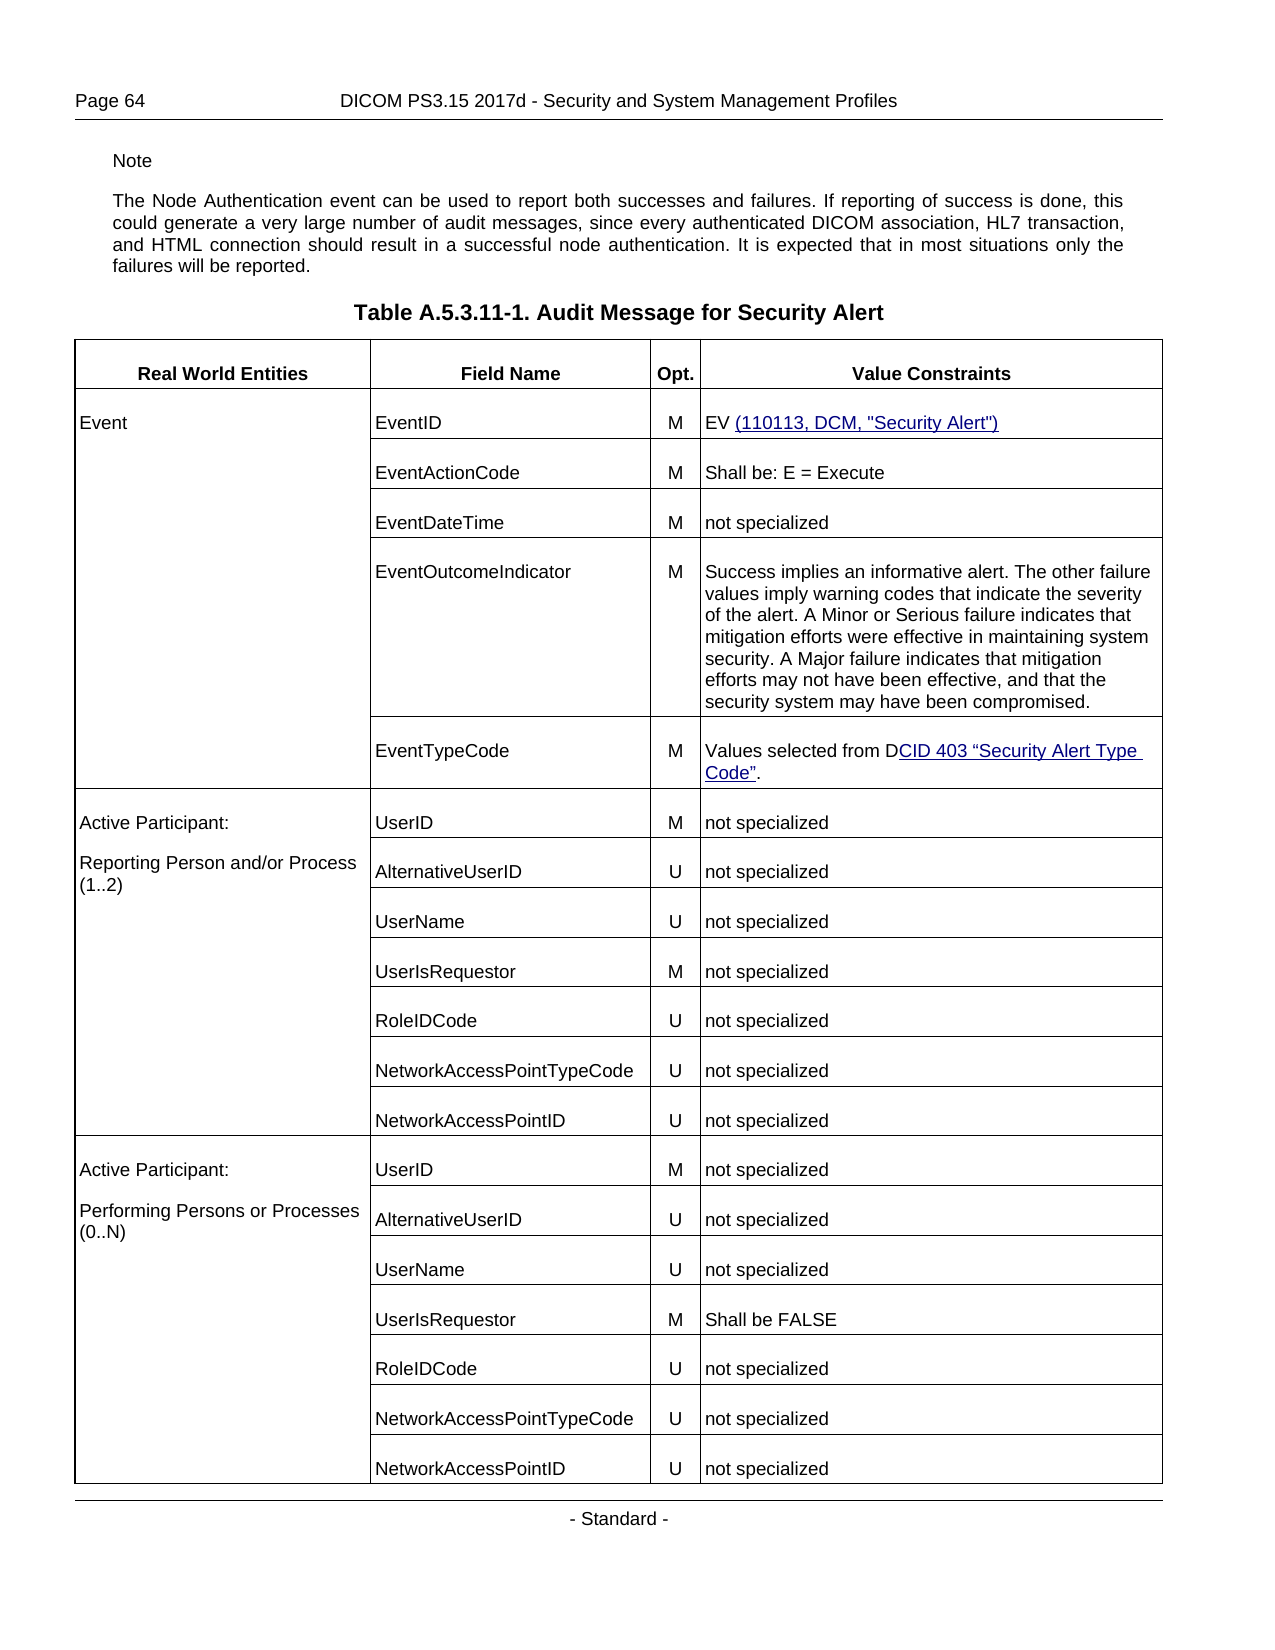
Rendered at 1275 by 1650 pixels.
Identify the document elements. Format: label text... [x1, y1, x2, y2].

table_cell M [651, 389, 700, 438]
table_cell U [651, 838, 700, 887]
table_cell U [651, 1385, 700, 1433]
table_cell UserID [371, 1136, 650, 1185]
table_header Opt. [651, 340, 700, 388]
table_cell EventActionCode [371, 439, 650, 487]
table_cell UserName [371, 1236, 650, 1284]
table_cell RoleIDCode [371, 1335, 650, 1384]
table_cell UserID [371, 789, 650, 837]
table_cell NetworkAccessPointID [371, 1435, 650, 1483]
table_cell M [651, 489, 700, 537]
table_cell EventTypeCode [371, 717, 650, 787]
table_cell M [651, 789, 700, 837]
table_cell EventDateTime [371, 489, 650, 537]
table_cell M [651, 1285, 700, 1334]
table_cell NetworkAccessPointID [371, 1087, 650, 1135]
table_cell U [651, 888, 700, 937]
table_cell RoleIDCode [371, 987, 650, 1036]
table_cell not specialized [701, 1136, 1162, 1185]
table_cell Event [76, 389, 370, 787]
table_cell AlternativeUserID [371, 1186, 650, 1235]
table_cell U [651, 1236, 700, 1284]
table_cell Shall be: E = Execute [701, 439, 1162, 487]
table_cell not specialized [701, 1236, 1162, 1284]
table_cell EV (110113, DCM, "Security Alert") [701, 389, 1162, 438]
table_cell U [651, 1186, 700, 1235]
table_cell not specialized [701, 1385, 1162, 1433]
table_cell U [651, 1087, 700, 1135]
table_cell not specialized [701, 987, 1162, 1036]
table_cell Values selected from DCID 403 “Security Alert Type Code”. [701, 717, 1162, 787]
table_cell not specialized [701, 1435, 1162, 1483]
table_cell EventID [371, 389, 650, 438]
table_cell M [651, 538, 700, 716]
table_cell M [651, 938, 700, 986]
table_cell NetworkAccessPointTypeCode [371, 1037, 650, 1086]
table_cell NetworkAccessPointTypeCode [371, 1385, 650, 1433]
table_cell not specialized [701, 1335, 1162, 1384]
table_cell not specialized [701, 938, 1162, 986]
table_cell not specialized [701, 789, 1162, 837]
table_cell Shall be FALSE [701, 1285, 1162, 1334]
table_cell UserName [371, 888, 650, 937]
table_cell AlternativeUserID [371, 838, 650, 887]
table_cell not specialized [701, 1087, 1162, 1135]
table_cell M [651, 1136, 700, 1185]
table_cell UserIsRequestor [371, 938, 650, 986]
table_cell not specialized [701, 1037, 1162, 1086]
table_cell U [651, 987, 700, 1036]
text Table A.5.3.11-1. Audit Message for Security Alert [75, 299, 1162, 325]
table_cell Active Participant: Performing Persons or Processes (0..N) [76, 1136, 370, 1483]
table_cell not specialized [701, 1186, 1162, 1235]
table_cell Active Participant: Reporting Person and/or Process (1..2) [76, 789, 370, 1135]
table_cell Success implies an informative alert. The other failure values imply warning codes that indicate the severity of the alert. A Minor or Serious failure indicates that mitigation efforts were effective in maintaining system security. A Major failure indicates that mitigation efforts may not have been effective, and that the security system may have been compromised. [701, 538, 1162, 716]
table_header Real World Entities [76, 340, 370, 388]
table_cell M [651, 717, 700, 787]
text Note [112, 150, 1125, 172]
table_cell U [651, 1335, 700, 1384]
table_header Field Name [371, 340, 650, 388]
table_cell not specialized [701, 489, 1162, 537]
table_cell M [651, 439, 700, 487]
table_cell UserIsRequestor [371, 1285, 650, 1334]
table_cell U [651, 1435, 700, 1483]
table_cell not specialized [701, 888, 1162, 937]
table_cell EventOutcomeIndicator [371, 538, 650, 716]
text The Node Authentication event can be used to report both successes and failures. If reporting of success is done, this could generate a very large number of audit messages, since every authenticated DICOM association, HL7 transaction, and HTML connection should result in a successful node authentication. It is expected that in most situations only the failures will be reported. [112, 190, 1125, 277]
table_cell U [651, 1037, 700, 1086]
table_header Value Constraints [701, 340, 1162, 388]
table_cell not specialized [701, 838, 1162, 887]
